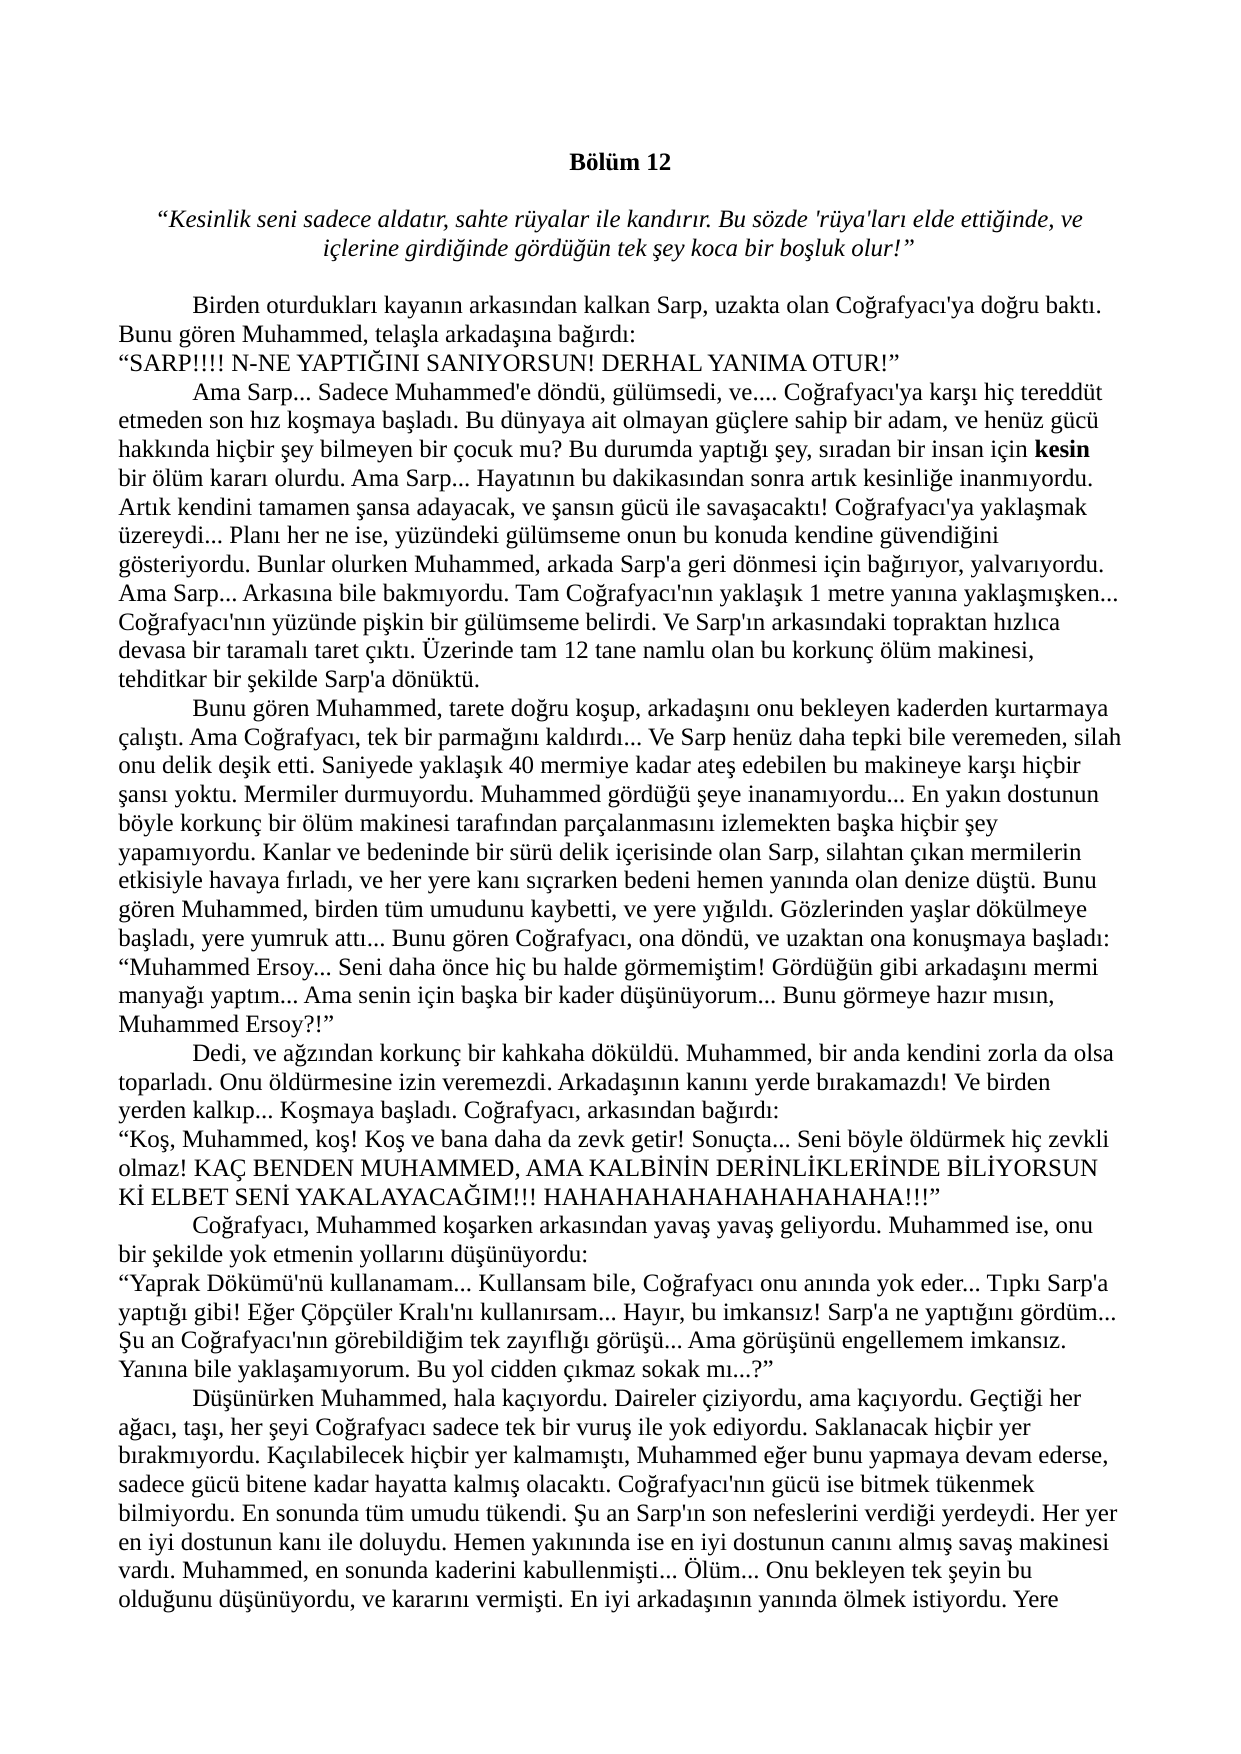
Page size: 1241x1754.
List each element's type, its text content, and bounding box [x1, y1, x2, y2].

text Düşünürken Muhammed, hala kaçıyordu. Daireler çiziyordu, ama kaçıyordu. Geçtiği her ağacı, taşı, her şeyi Coğrafyacı sadece tek bir vuruş ile yok ediyordu. Saklanacak hiçbir yer bırakmıyordu. Kaçılabilecek hiçbir yer kalmamıştı, Muhammed eğer bunu yapmaya devam ederse, sadece gücü bitene kadar hayatta kalmış olacaktı. Coğrafyacı'nın gücü ise bitmek tükenmek bilmiyordu. En sonunda tüm umudu tükendi. Şu an Sarp'ın son nefeslerini verdiği yerdeydi. Her yer en iyi dostunun kanı ile doluydu. Hemen yakınında ise en iyi dostunun canını almış savaş makinesi vardı. Muhammed, en sonunda kaderini kabullenmişti... Ölüm... Onu bekleyen tek şeyin bu olduğunu düşünüyordu, ve kararını vermişti. En iyi arkadaşının yanında ölmek istiyordu. Yere [118, 1383, 1122, 1613]
text “Yaprak Dökümü'nü kullanamam... Kullansam bile, Coğrafyacı onu anında yok eder... Tıpkı Sarp'a yaptığı gibi! Eğer Çöpçüler Kralı'nı kullanırsam... Hayır, bu imkansız! Sarp'a ne yaptığını gördüm... Şu an Coğrafyacı'nın görebildiğim tek zayıflığı görüşü... Ama görüşünü engellemem imkansız. Yanına bile yaklaşamıyorum. Bu yol cidden çıkmaz sokak mı...?” [118, 1268, 1122, 1383]
text Bölüm 12 [118, 147, 1122, 176]
text “Muhammed Ersoy... Seni daha önce hiç bu halde görmemiştim! Gördüğün gibi arkadaşını mermi manyağı yaptım... Ama senin için başka bir kader düşünüyorum... Bunu görmeye hazır mısın, Muhammed Ersoy?!” [118, 952, 1122, 1038]
text Bunu gören Muhammed, tarete doğru koşup, arkadaşını onu bekleyen kaderden kurtarmaya çalıştı. Ama Coğrafyacı, tek bir parmağını kaldırdı... Ve Sarp henüz daha tepki bile veremeden, silah onu delik deşik etti. Saniyede yaklaşık 40 mermiye kadar ateş edebilen bu makineye karşı hiçbir şansı yoktu. Mermiler durmuyordu. Muhammed gördüğü şeye inanamıyordu... En yakın dostunun böyle korkunç bir ölüm makinesi tarafından parçalanmasını izlemekten başka hiçbir şey yapamıyordu. Kanlar ve bedeninde bir sürü delik içerisinde olan Sarp, silahtan çıkan mermilerin etkisiyle havaya fırladı, ve her yere kanı sıçrarken bedeni hemen yanında olan denize düştü. Bunu gören Muhammed, birden tüm umudunu kaybetti, ve yere yığıldı. Gözlerinden yaşlar dökülmeye başladı, yere yumruk attı... Bunu gören Coğrafyacı, ona döndü, ve uzaktan ona konuşmaya başladı: [118, 693, 1122, 952]
text “Kesinlik seni sadece aldatır, sahte rüyalar ile kandırır. Bu sözde 'rüya'ları elde ettiğinde, ve içlerine girdiğinde gördüğün tek şey koca bir boşluk olur!” [118, 204, 1122, 262]
text Birden oturdukları kayanın arkasından kalkan Sarp, uzakta olan Coğrafyacı'ya doğru baktı. Bunu gören Muhammed, telaşla arkadaşına bağırdı: [118, 291, 1122, 348]
text Coğrafyacı, Muhammed koşarken arkasından yavaş yavaş geliyordu. Muhammed ise, onu bir şekilde yok etmenin yollarını düşünüyordu: [118, 1211, 1122, 1268]
text Dedi, ve ağzından korkunç bir kahkaha döküldü. Muhammed, bir anda kendini zorla da olsa toparladı. Onu öldürmesine izin veremezdi. Arkadaşının kanını yerde bırakamazdı! Ve birden yerden kalkıp... Koşmaya başladı. Coğrafyacı, arkasından bağırdı: [118, 1038, 1122, 1124]
text “Koş, Muhammed, koş! Koş ve bana daha da zevk getir! Sonuçta... Seni böyle öldürmek hiç zevkli olmaz! KAÇ BENDEN MUHAMMED, AMA KALBİNİN DERİNLİKLERİNDE BİLİYORSUN Kİ ELBET SENİ YAKALAYACAĞIM!!! HAHAHAHAHAHAHAHAHAHA!!!” [118, 1124, 1122, 1211]
text “SARP!!!! N-NE YAPTIĞINI SANIYORSUN! DERHAL YANIMA OTUR!” [118, 348, 1122, 377]
text Ama Sarp... Sadece Muhammed'e döndü, gülümsedi, ve.... Coğrafyacı'ya karşı hiç tereddüt etmeden son hız koşmaya başladı. Bu dünyaya ait olmayan güçlere sahip bir adam, ve henüz gücü hakkında hiçbir şey bilmeyen bir çocuk mu? Bu durumda yaptığı şey, sıradan bir insan için kesin bir ölüm kararı olurdu. Ama Sarp... Hayatının bu dakikasından sonra artık kesinliğe inanmıyordu. Artık kendini tamamen şansa adayacak, ve şansın gücü ile savaşacaktı! Coğrafyacı'ya yaklaşmak üzereydi... Planı her ne ise, yüzündeki gülümseme onun bu konuda kendine güvendiğini gösteriyordu. Bunlar olurken Muhammed, arkada Sarp'a geri dönmesi için bağırıyor, yalvarıyordu. Ama Sarp... Arkasına bile bakmıyordu. Tam Coğrafyacı'nın yaklaşık 1 metre yanına yaklaşmışken... Coğrafyacı'nın yüzünde pişkin bir gülümseme belirdi. Ve Sarp'ın arkasındaki topraktan hızlıca devasa bir taramalı taret çıktı. Üzerinde tam 12 tane namlu olan bu korkunç ölüm makinesi, tehditkar bir şekilde Sarp'a dönüktü. [118, 377, 1122, 693]
